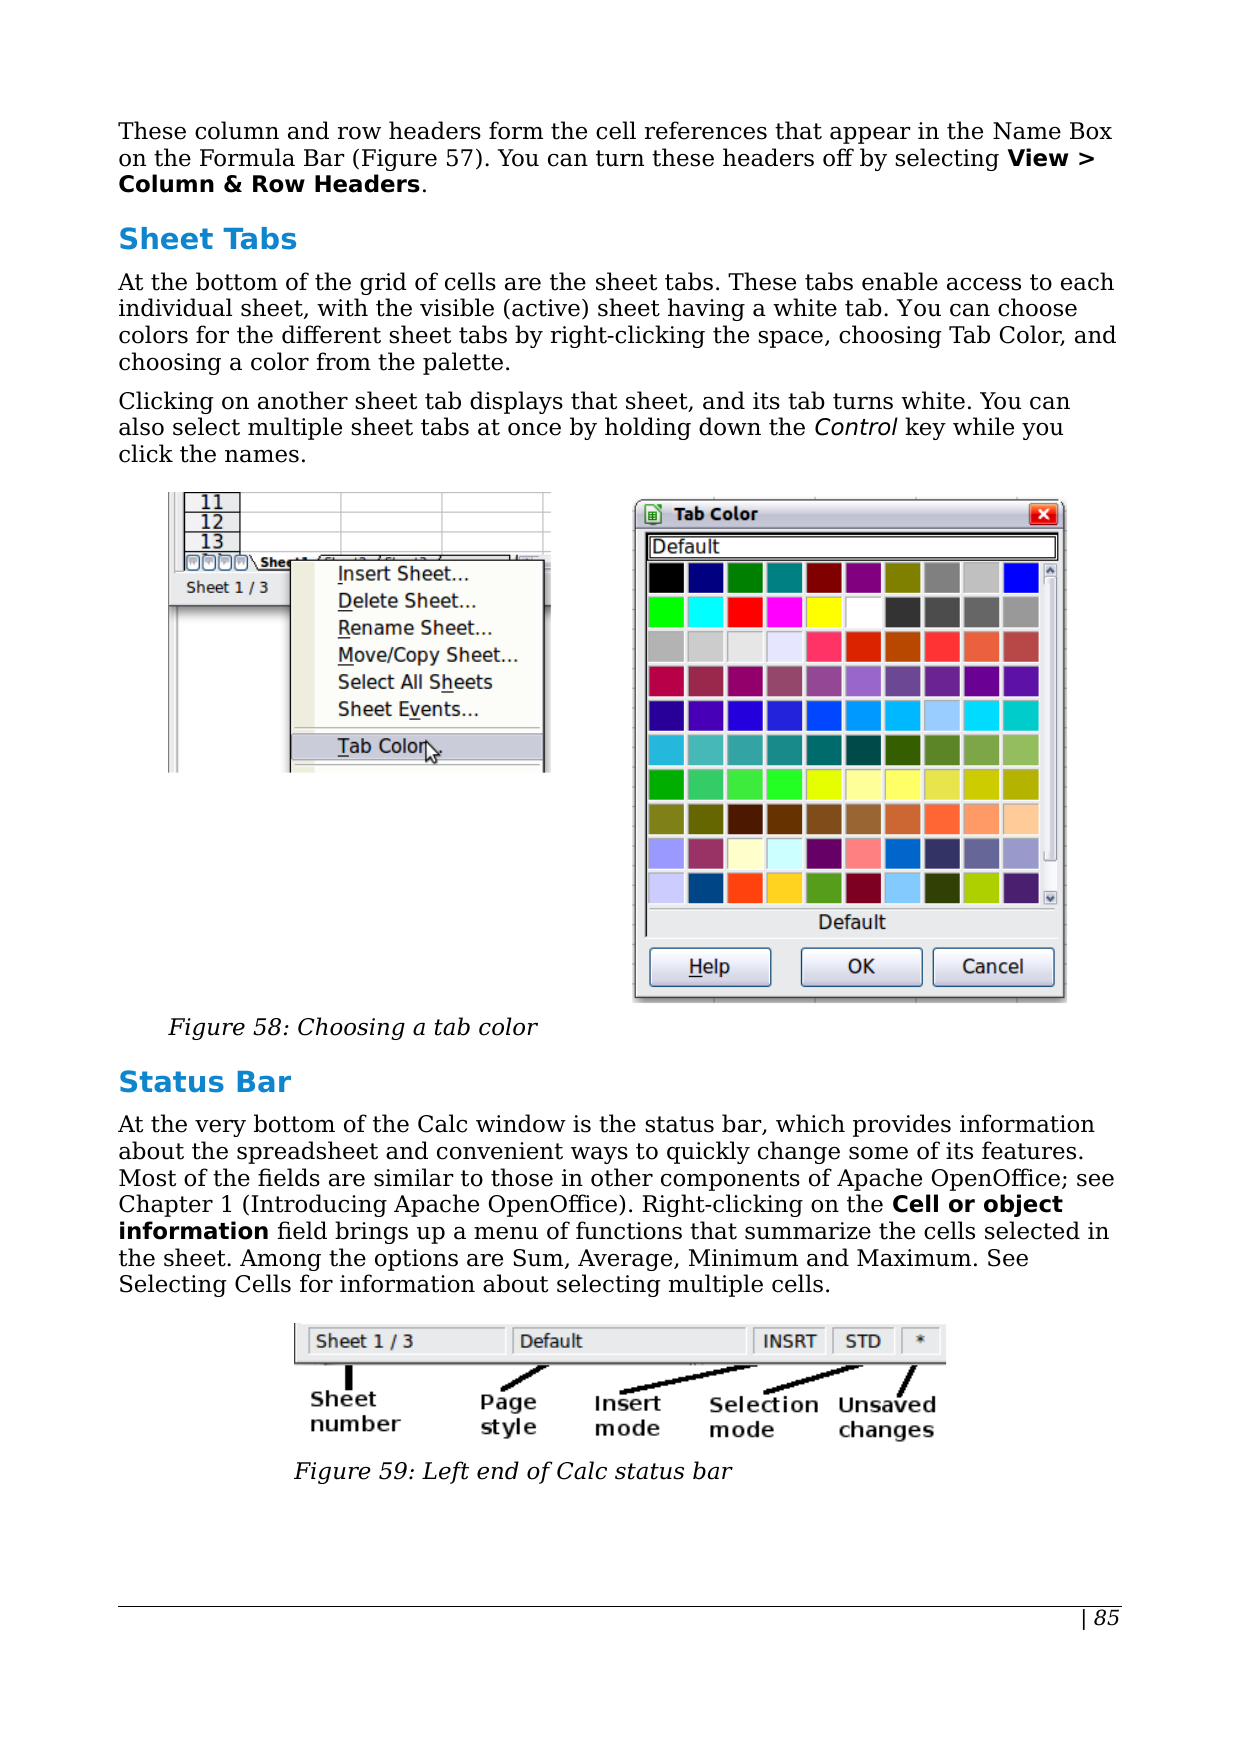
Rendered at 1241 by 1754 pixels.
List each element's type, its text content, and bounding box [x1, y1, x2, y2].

subtitle Sheet Tabs [118, 222, 1122, 256]
text At the very bottom of the Calc window is the status bar, which provides information about the spreadsheet and convenient ways to quickly change some of its features. Most of the fields are similar to those in other components of Apache OpenOffice; see Chapter 1 (Introducing Apache OpenOffice). Right-clicking on the Cell or object information field brings up a menu of functions that summarize the cells selected in the sheet. Among the options are Sum, Average, Minimum and Maximum. See Selecting Cells for information about selecting multiple cells. [118, 1112, 1122, 1298]
text Figure 58: Choosing a tab color [168, 1014, 1072, 1041]
subtitle Status Bar [118, 1065, 1122, 1099]
text Figure 59: Left end of Calc status bar [294, 1458, 946, 1485]
text Clicking on another sheet tab displays that sheet, and its tab turns white. You can also select multiple sheet tabs at once by holding down the Control key while you click the names. [118, 388, 1122, 468]
picture [168, 492, 1072, 1008]
text At the bottom of the grid of cells are the sheet tabs. These tabs enable access to each individual sheet, with the visible (active) sheet having a white tab. You can choose colors for the different sheet tabs by right-clicking the space, choosing Tab Color, and choosing a color from the palette. [118, 269, 1122, 375]
picture [294, 1323, 947, 1452]
text These column and row headers form the cell references that appear in the Name Box on the Formula Bar (Figure 57). You can turn these headers off by selecting View > Column & Row Headers. [118, 118, 1122, 198]
